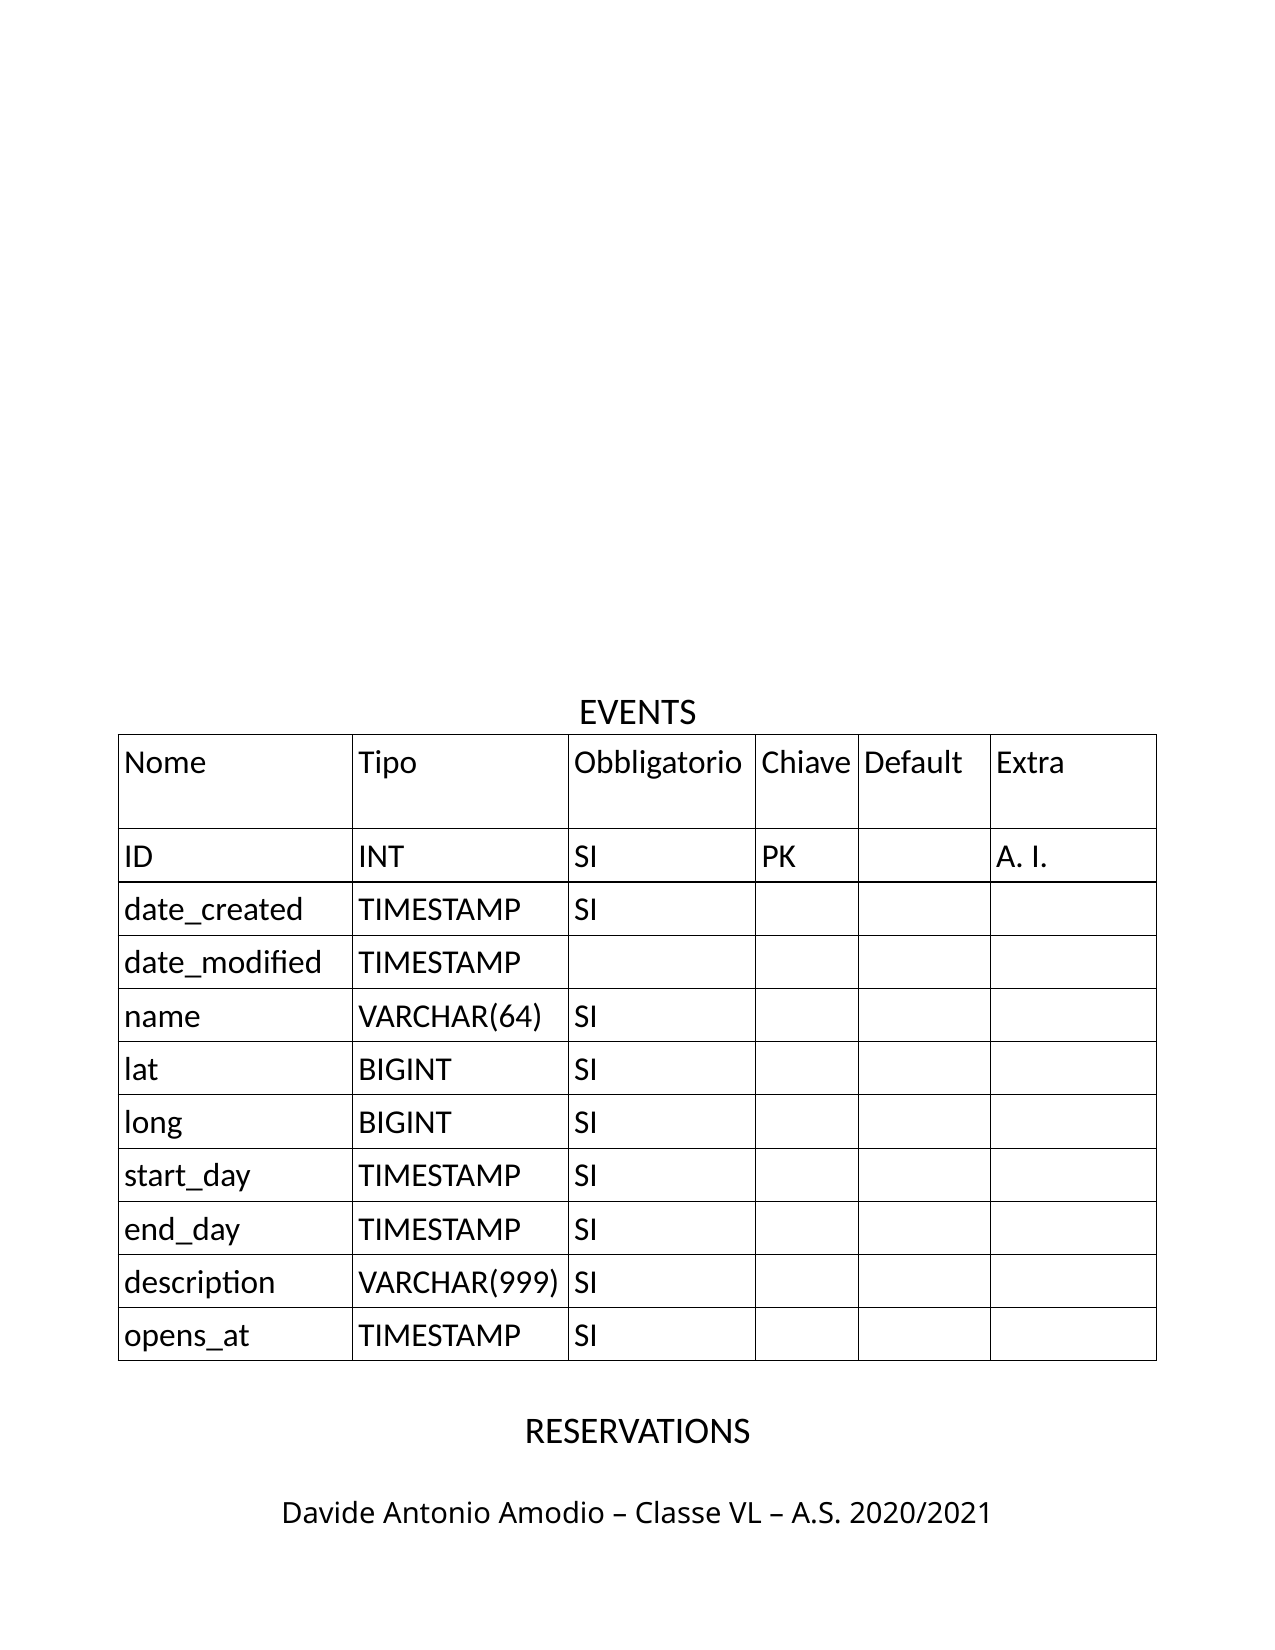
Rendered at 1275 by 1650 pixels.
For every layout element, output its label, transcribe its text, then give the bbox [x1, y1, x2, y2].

table_cell [991, 936, 1156, 988]
table_cell [756, 1149, 858, 1201]
table_cell [991, 1255, 1156, 1307]
table_cell [569, 936, 755, 988]
table_cell SI [569, 1255, 755, 1307]
table_cell SI [569, 1149, 755, 1201]
table_cell [859, 829, 990, 881]
table_cell [859, 1255, 990, 1307]
table_cell [756, 883, 858, 934]
table_cell [991, 1202, 1156, 1254]
table_cell [991, 1149, 1156, 1201]
table_header Tipo [353, 735, 568, 828]
table_cell [859, 883, 990, 934]
table_header Default [859, 735, 990, 828]
table_cell [756, 1202, 858, 1254]
table_cell A. I. [991, 829, 1156, 881]
table_header Nome [119, 735, 352, 828]
table_cell start_day [119, 1149, 352, 1201]
table_header Chiave [756, 735, 858, 828]
table_cell TIMESTAMP [353, 936, 568, 988]
table_cell [756, 1042, 858, 1094]
table_cell date_created [119, 883, 352, 934]
table_cell lat [119, 1042, 352, 1094]
table_cell BIGINT [353, 1095, 568, 1147]
table_cell [859, 1308, 990, 1360]
table_cell SI [569, 1308, 755, 1360]
table_cell SI [569, 883, 755, 934]
table_cell opens_at [119, 1308, 352, 1360]
table_cell [859, 936, 990, 988]
table_cell end_day [119, 1202, 352, 1254]
table_cell [756, 1095, 858, 1147]
table_cell SI [569, 1095, 755, 1147]
table_cell [991, 1308, 1156, 1360]
table_cell TIMESTAMP [353, 1308, 568, 1360]
table_cell INT [353, 829, 568, 881]
table_cell [991, 1042, 1156, 1094]
table_cell [991, 989, 1156, 1041]
table_cell [756, 936, 858, 988]
table_cell [756, 1255, 858, 1307]
table_cell [756, 989, 858, 1041]
table_cell SI [569, 989, 755, 1041]
table_cell SI [569, 1202, 755, 1254]
table_cell SI [569, 829, 755, 881]
table_cell [991, 883, 1156, 934]
table_cell [991, 1095, 1156, 1147]
table_cell [859, 1149, 990, 1201]
table_cell SI [569, 1042, 755, 1094]
table_header Extra [991, 735, 1156, 828]
table_cell VARCHAR(999) [353, 1255, 568, 1307]
table_cell TIMESTAMP [353, 883, 568, 934]
table_cell long [119, 1095, 352, 1147]
table_header Obbligatorio [569, 735, 755, 828]
table_cell ID [119, 829, 352, 881]
table_cell PK [756, 829, 858, 881]
text EVENTS [118, 688, 1157, 734]
table_cell name [119, 989, 352, 1041]
table_cell [859, 989, 990, 1041]
table_cell [756, 1308, 858, 1360]
table_cell date_modified [119, 936, 352, 988]
text RESERVATIONS [118, 1407, 1157, 1453]
table_cell TIMESTAMP [353, 1202, 568, 1254]
table_cell description [119, 1255, 352, 1307]
table_cell TIMESTAMP [353, 1149, 568, 1201]
table_cell [859, 1095, 990, 1147]
table_cell [859, 1042, 990, 1094]
table_cell BIGINT [353, 1042, 568, 1094]
table_cell VARCHAR(64) [353, 989, 568, 1041]
table_cell [859, 1202, 990, 1254]
